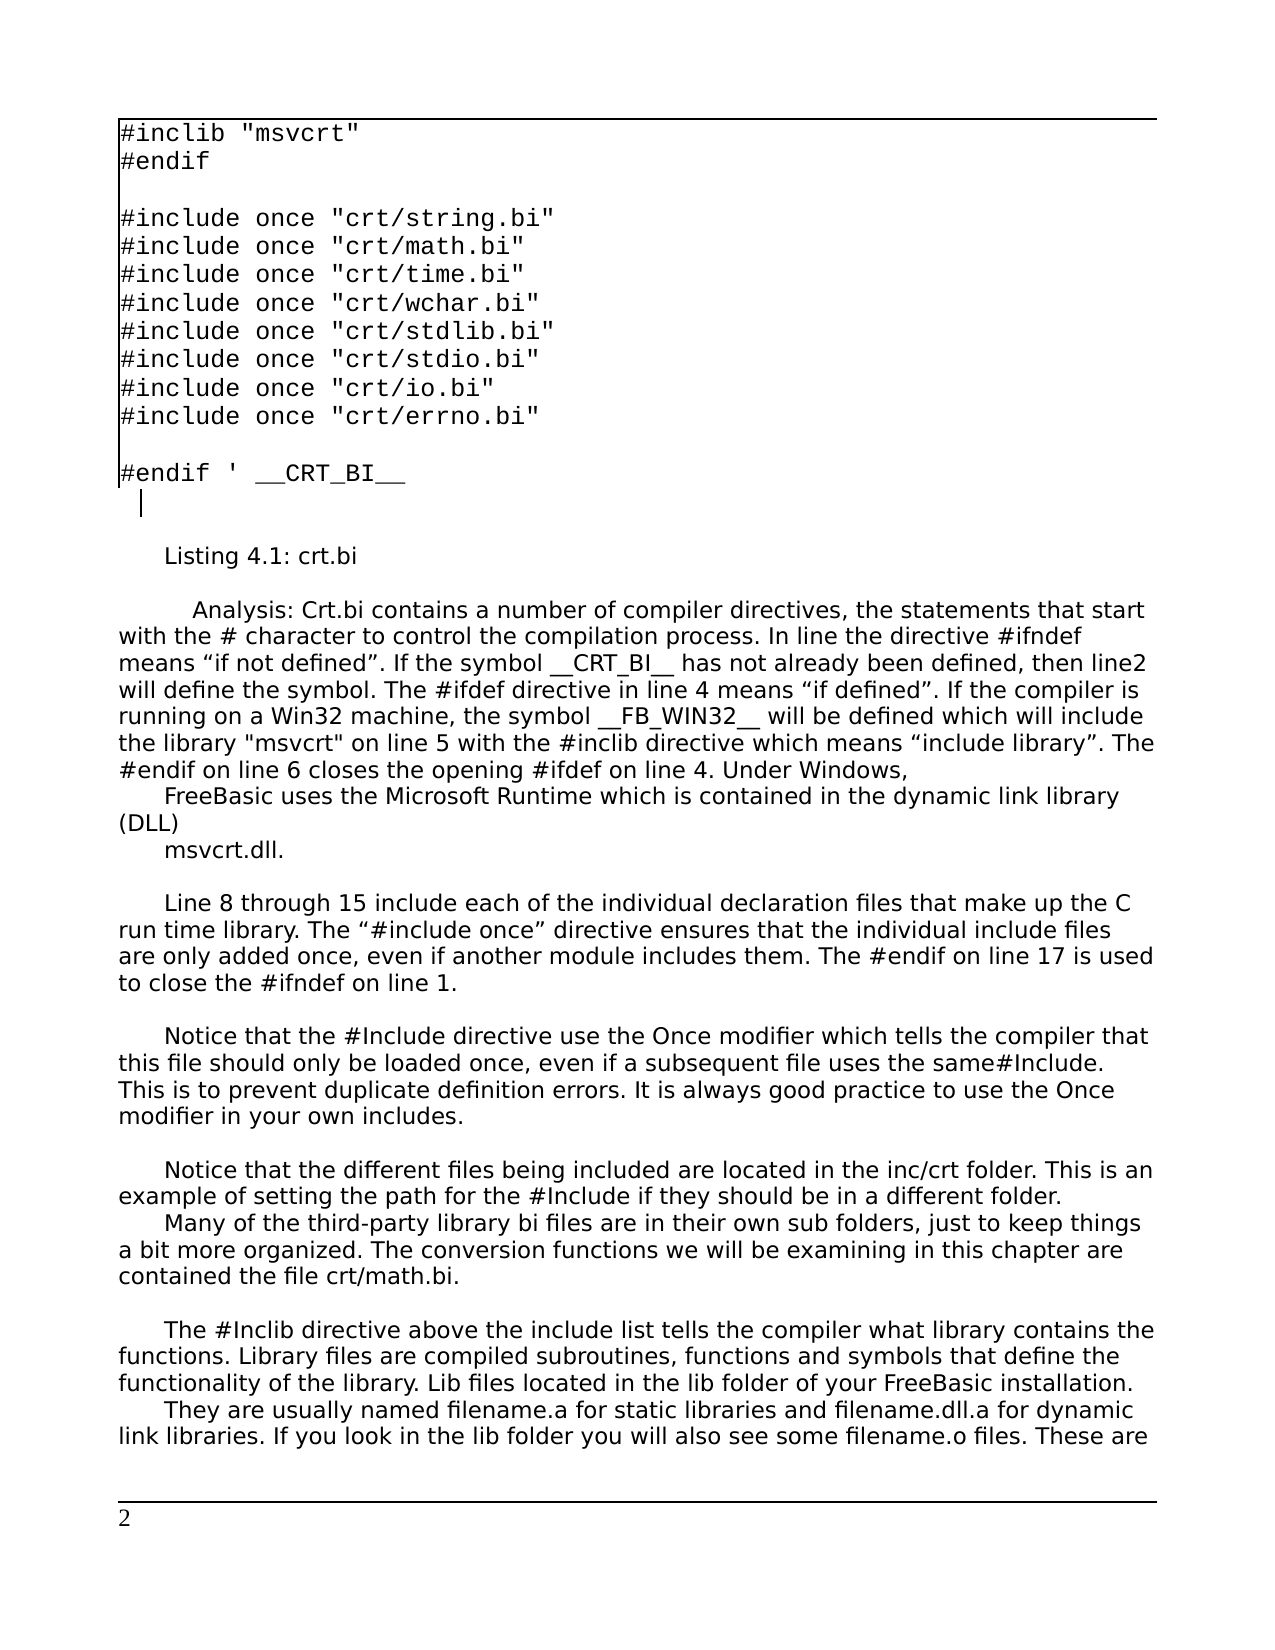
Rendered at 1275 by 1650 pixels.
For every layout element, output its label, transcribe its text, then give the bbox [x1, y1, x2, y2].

text Notice that the #Include directive use the Once modifier which tells the compiler that this file should only be loaded once, even if a subsequent file uses the same#Include. This is to prevent duplicate definition errors. It is always good practice to use the Once modifier in your own includes. [118, 1023, 1157, 1130]
text #include once "crt/io.bi" [120, 375, 1157, 403]
text msvcrt.dll. [118, 837, 1157, 863]
text FreeBasic uses the Microsoft Runtime which is contained in the dynamic link library (DLL) [118, 783, 1157, 837]
text #include once "crt/stdlib.bi" [120, 318, 1157, 347]
text #inclib "msvcrt" [120, 120, 1157, 148]
text #include once "crt/stdio.bi" [120, 347, 1157, 375]
text Line 8 through 15 include each of the individual declaration files that make up the C run time library. The “#include once” directive ensures that the individual include files are only added once, even if another module includes them. The #endif on line 17 is used to close the #ifndef on line 1. [118, 890, 1157, 997]
text Many of the third-party library bi files are in their own sub folders, just to keep things a bit more organized. The conversion functions we will be examining in this chapter are contained the file crt/math.bi. [118, 1210, 1157, 1290]
text #include once "crt/string.bi" [120, 205, 1157, 233]
text The #Inclib directive above the include list tells the compiler what library contains the functions. Library files are compiled subroutines, functions and symbols that define the functionality of the library. Lib files located in the lib folder of your FreeBasic installation. [118, 1317, 1157, 1397]
text Notice that the different files being included are located in the inc/crt folder. This is an example of setting the path for the #Include if they should be in a different folder. [118, 1157, 1157, 1210]
text #include once "crt/errno.bi" [120, 403, 1157, 432]
text Listing 4.1: crt.bi [118, 543, 1157, 570]
text #endif ' __CRT_BI__ [120, 460, 1157, 488]
text #include once "crt/math.bi" [120, 233, 1157, 262]
text #include once "crt/wchar.bi" [120, 290, 1157, 318]
text Analysis: Crt.bi contains a number of compiler directives, the statements that start with the # character to control the compilation process. In line the directive #ifndef means “if not defined”. If the symbol __CRT_BI__ has not already been defined, then line2 will define the symbol. The #ifdef directive in line 4 means “if defined”. If the compiler is running on a Win32 machine, the symbol __FB_WIN32__ will be defined which will include the library "msvcrt" on line 5 with the #inclib directive which means “include library”. The #endif on line 6 closes the opening #ifdef on line 4. Under Windows, [118, 597, 1157, 783]
text They are usually named filename.a for static libraries and filename.dll.a for dynamic link libraries. If you look in the lib folder you will also see some filename.o files. These are [118, 1397, 1157, 1450]
text #endif [120, 148, 1157, 177]
text #include once "crt/time.bi" [120, 262, 1157, 290]
